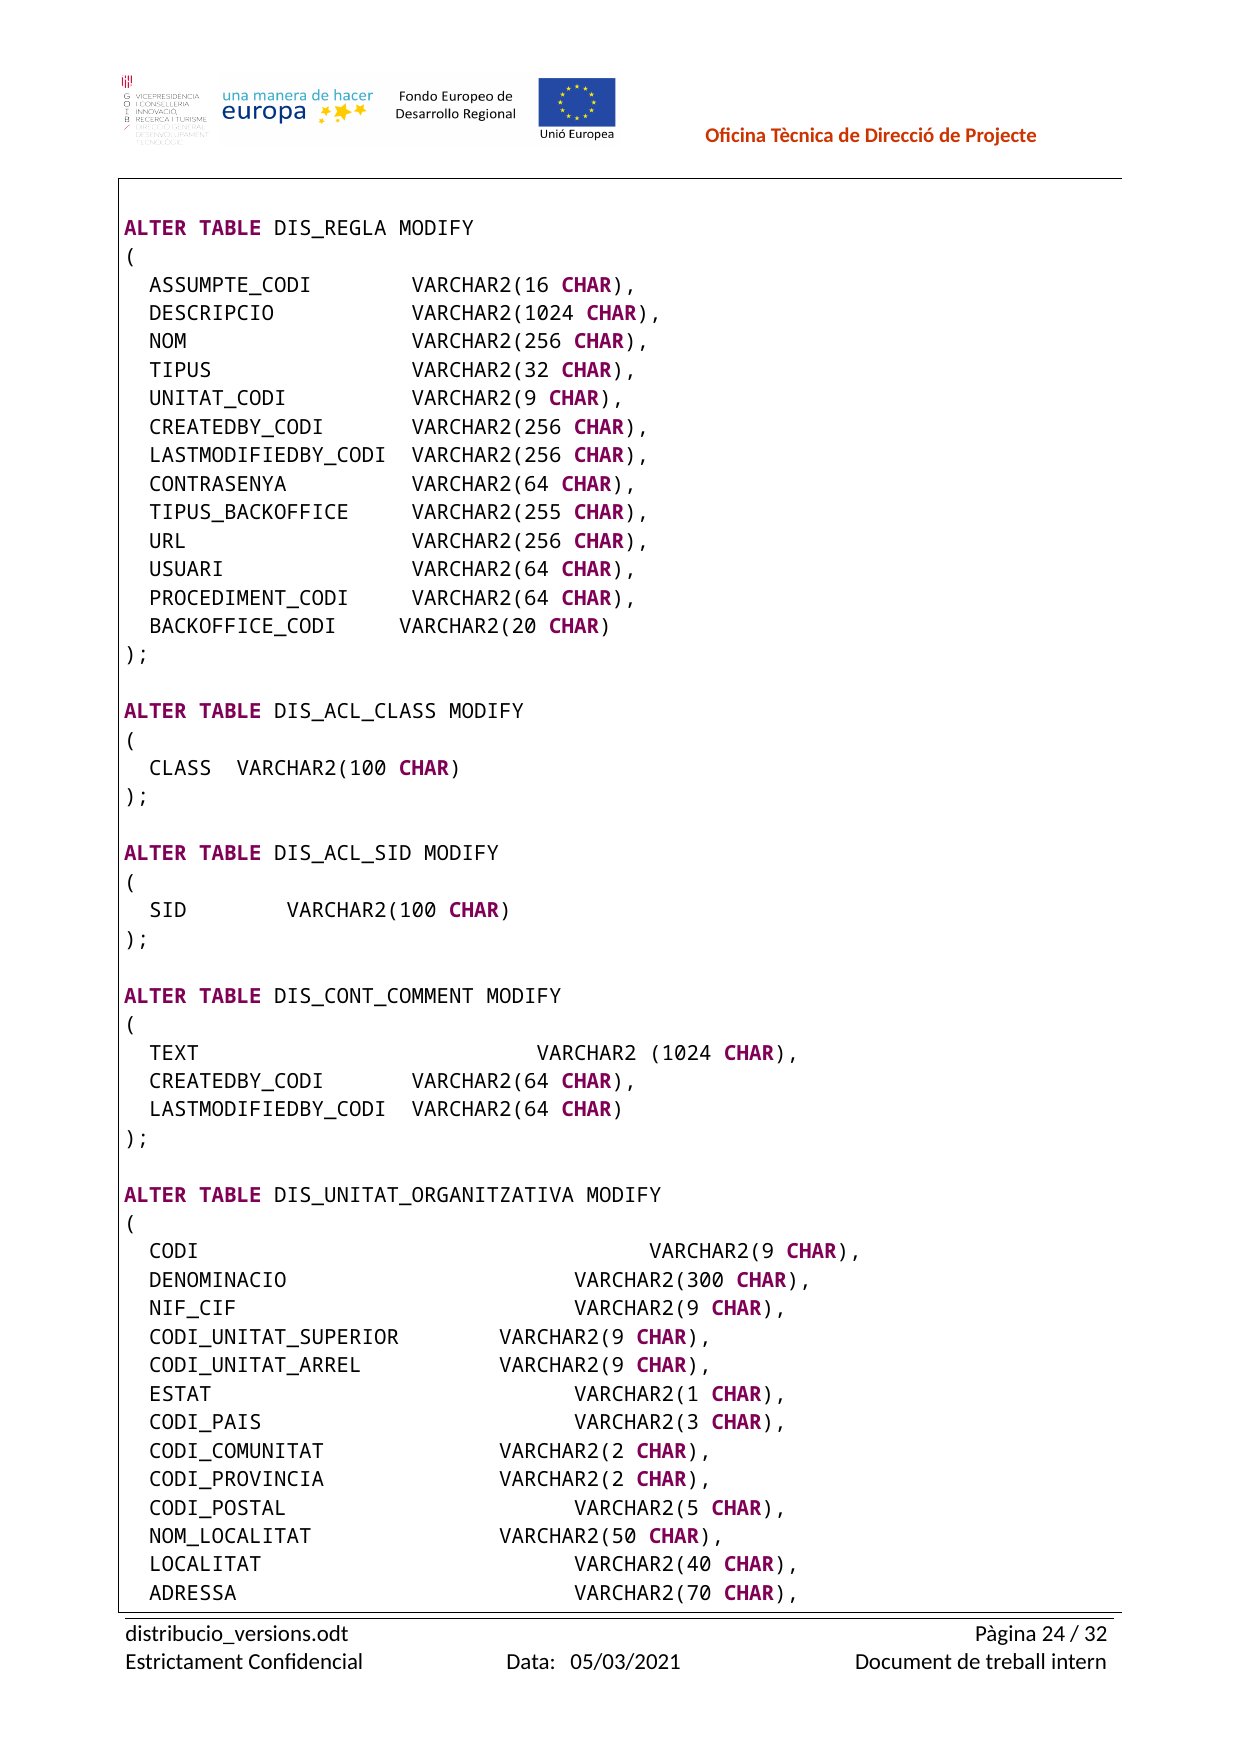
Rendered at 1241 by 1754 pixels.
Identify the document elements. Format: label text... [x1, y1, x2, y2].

table_header ALTER TABLE DIS_REGLA MODIFY ( ASSUMPTE_CODI VARCHAR2(16 CHAR), DESCRIPCIO VARCHAR2(1024 CHAR), NOM VARCHAR2(256 CHAR), TIPUS VARCHAR2(32 CHAR), UNITAT_CODI VARCHAR2(9 CHAR), CREATEDBY_CODI VARCHAR2(256 CHAR), LASTMODIFIEDBY_CODI VARCHAR2(256 CHAR), CONTRASENYA VARCHAR2(64 CHAR), TIPUS_BACKOFFICE VARCHAR2(255 CHAR), URL VARCHAR2(256 CHAR), USUARI VARCHAR2(64 CHAR), PROCEDIMENT_CODI VARCHAR2(64 CHAR), BACKOFFICE_CODI VARCHAR2(20 CHAR) ); ALTER TABLE DIS_ACL_CLASS MODIFY ( CLASS VARCHAR2(100 CHAR) ); ALTER TABLE DIS_ACL_SID MODIFY ( SID VARCHAR2(100 CHAR) ); ALTER TABLE DIS_CONT_COMMENT MODIFY ( TEXT VARCHAR2 (1024 CHAR), CREATEDBY_CODI VARCHAR2(64 CHAR), LASTMODIFIEDBY_CODI VARCHAR2(64 CHAR) ); ALTER TABLE DIS_UNITAT_ORGANITZATIVA MODIFY ( CODI VARCHAR2(9 CHAR), DENOMINACIO VARCHAR2(300 CHAR), NIF_CIF VARCHAR2(9 CHAR), CODI_UNITAT_SUPERIOR VARCHAR2(9 CHAR), CODI_UNITAT_ARREL VARCHAR2(9 CHAR), ESTAT VARCHAR2(1 CHAR), CODI_PAIS VARCHAR2(3 CHAR), CODI_COMUNITAT VARCHAR2(2 CHAR), CODI_PROVINCIA VARCHAR2(2 CHAR), CODI_POSTAL VARCHAR2(5 CHAR), NOM_LOCALITAT VARCHAR2(50 CHAR), LOCALITAT VARCHAR2(40 CHAR), ADRESSA VARCHAR2(70 CHAR), [119, 179, 1122, 1612]
picture [219, 73, 621, 147]
picture [118, 73, 213, 147]
